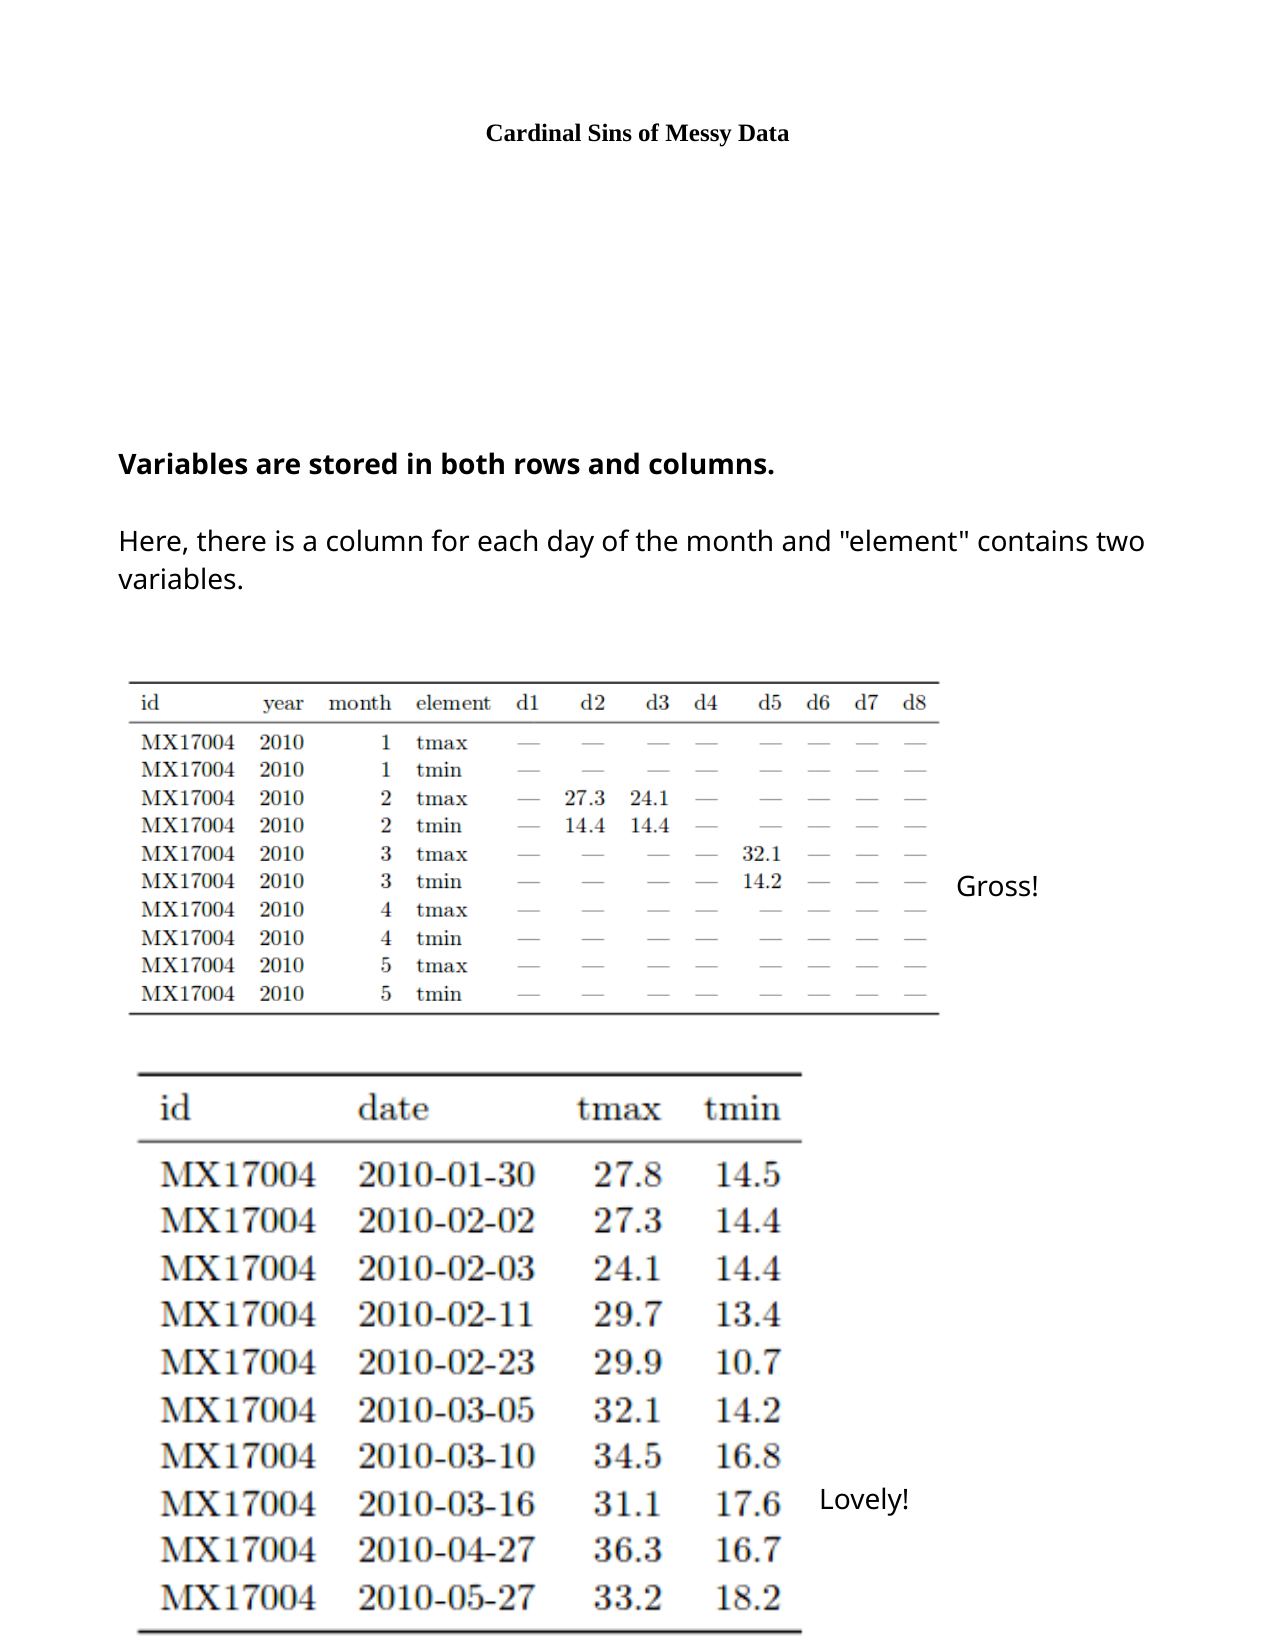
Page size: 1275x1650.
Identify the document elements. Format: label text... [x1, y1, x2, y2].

text Here, there is a column for each day of the month and "element" contains two variables. [118, 521, 1157, 598]
text Gross! [956, 866, 1157, 905]
text Lovely! [819, 1480, 1157, 1518]
picture [127, 1058, 819, 1650]
picture [120, 675, 956, 1022]
text Variables are stored in both rows and columns. [118, 445, 1157, 483]
text [118, 1480, 127, 1518]
